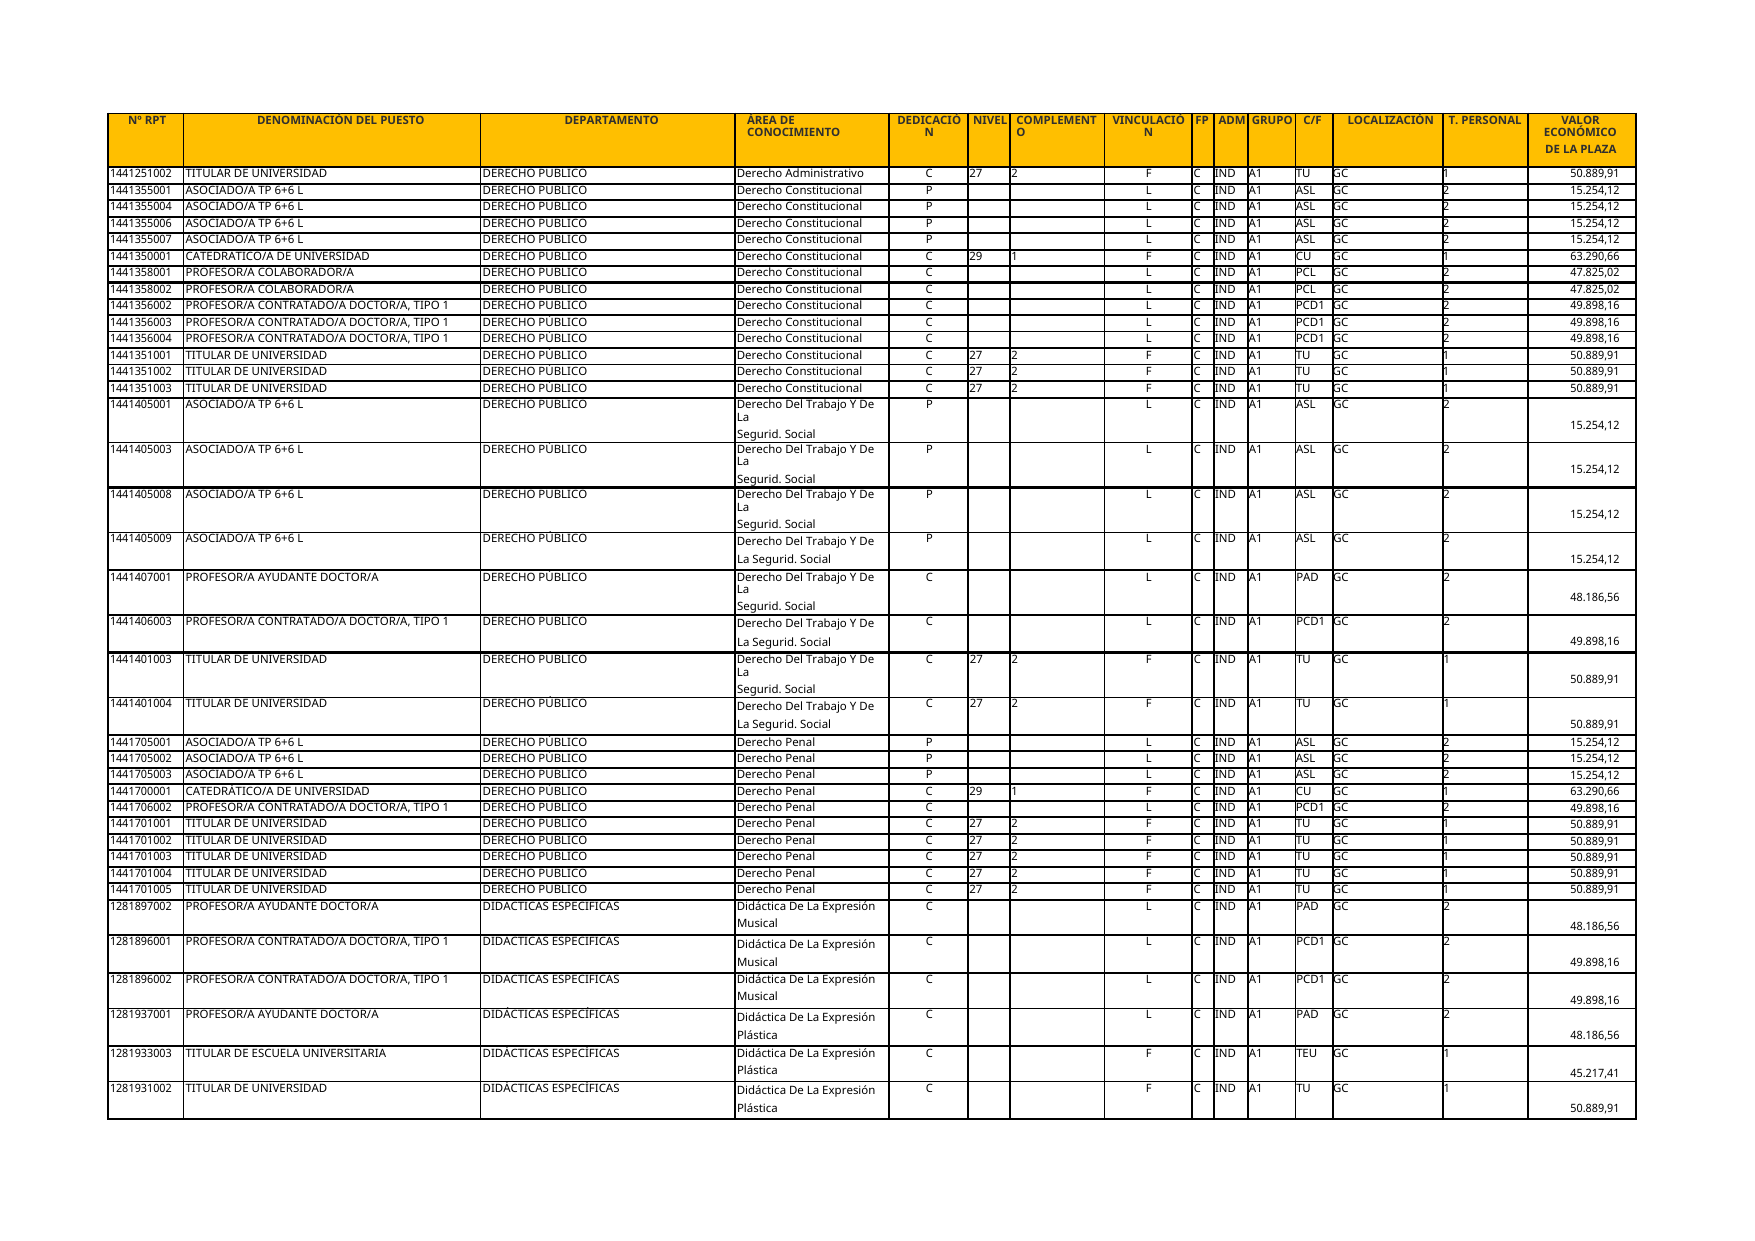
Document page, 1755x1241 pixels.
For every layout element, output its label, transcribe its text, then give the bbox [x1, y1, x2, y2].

table_cell F [1105, 868, 1191, 882]
table_cell ASOCIADO/A TP 6+6 L [184, 489, 480, 531]
table_cell GC [1334, 936, 1442, 972]
table_cell L [1105, 1009, 1191, 1045]
table_cell 1281933003 [109, 1047, 183, 1081]
table_cell [969, 736, 1009, 750]
table_cell 29 [969, 785, 1009, 800]
table_cell 1 [1444, 654, 1527, 696]
table_cell F [1105, 851, 1191, 866]
table_cell PAD [1296, 901, 1332, 934]
table_cell C [1193, 349, 1213, 364]
table_cell A1 [1249, 399, 1295, 442]
table_cell 27 [969, 382, 1009, 397]
table_cell TITULAR DE UNIVERSIDAD [184, 835, 480, 849]
table_cell IND [1215, 974, 1247, 1007]
table_cell GC [1334, 868, 1442, 882]
table_cell F [1105, 835, 1191, 849]
table_cell 15.254,12 [1529, 736, 1635, 750]
table_cell C [1193, 769, 1213, 783]
table_cell [969, 316, 1009, 331]
table_cell F [1105, 1082, 1191, 1118]
table_cell GC [1334, 382, 1442, 397]
table_cell 49.898,16 [1529, 616, 1635, 651]
table_cell IND [1215, 533, 1247, 569]
table_cell C [1193, 316, 1213, 331]
table_cell A1 [1249, 349, 1295, 364]
table_cell 1441355007 [109, 234, 183, 248]
table_cell GC [1334, 736, 1442, 750]
table_cell F [1105, 1047, 1191, 1081]
table_cell TU [1296, 818, 1332, 833]
table_cell ASL [1296, 533, 1332, 569]
table_cell DERECHO PÚBLICO [481, 851, 734, 866]
table_cell A1 [1249, 974, 1295, 1007]
table_cell C [1193, 654, 1213, 696]
table_cell 27 [969, 698, 1009, 734]
table_cell GC [1334, 399, 1442, 442]
table_cell C [1193, 399, 1213, 442]
table_cell Derecho Constitucional [736, 300, 888, 314]
table_cell Derecho Penal [736, 884, 888, 898]
table_cell DERECHO PÚBLICO [481, 316, 734, 331]
table_cell ASOCIADO/A TP 6+6 L [184, 399, 480, 442]
table_cell PROFESOR/A CONTRATADO/A DOCTOR/A, TIPO 1 [184, 300, 480, 314]
table_cell Derecho Constitucional [736, 349, 888, 364]
table_cell [969, 284, 1009, 298]
table_cell [1011, 300, 1104, 314]
table_cell 1441251002 [109, 168, 183, 183]
table_cell L [1105, 901, 1191, 934]
table_cell DERECHO PÚBLICO [481, 332, 734, 347]
table_cell PROFESOR/A CONTRATADO/A DOCTOR/A, TIPO 1 [184, 802, 480, 816]
table_cell C [1193, 1082, 1213, 1118]
table_cell IND [1215, 201, 1247, 216]
table_cell 1441700001 [109, 785, 183, 800]
table_cell [969, 399, 1009, 442]
table_cell 2 [1444, 234, 1527, 248]
table_cell CU [1296, 251, 1332, 265]
table_cell A1 [1249, 300, 1295, 314]
table_cell ASOCIADO/A TP 6+6 L [184, 533, 480, 569]
table_cell 50.889,91 [1529, 168, 1635, 183]
table_cell IND [1215, 698, 1247, 734]
table_cell [969, 489, 1009, 531]
table_cell DERECHO PÚBLICO [481, 365, 734, 380]
table_cell DERECHO PÚBLICO [481, 769, 734, 783]
table_cell C [1193, 802, 1213, 816]
table_cell GC [1334, 974, 1442, 1007]
table_cell 2 [1011, 884, 1104, 898]
table_cell PROFESOR/A COLABORADOR/A [184, 267, 480, 281]
table_cell P [890, 201, 967, 216]
table_cell TU [1296, 698, 1332, 734]
table_cell 1 [1444, 1047, 1527, 1081]
table_cell DERECHO PÚBLICO [481, 382, 734, 397]
table_cell 2 [1011, 365, 1104, 380]
table_cell [969, 769, 1009, 783]
table_cell F [1105, 818, 1191, 833]
table_cell [1011, 736, 1104, 750]
table_cell Derecho Constitucional [736, 201, 888, 216]
table_cell PROFESOR/A CONTRATADO/A DOCTOR/A, TIPO 1 [184, 616, 480, 651]
table_cell DERECHO PÚBLICO [481, 752, 734, 767]
table_cell IND [1215, 185, 1247, 199]
table_cell GC [1334, 489, 1442, 531]
table_cell [969, 752, 1009, 767]
table_cell GC [1334, 168, 1442, 183]
table_cell F [1105, 698, 1191, 734]
table_cell DERECHO PÚBLICO [481, 218, 734, 232]
table_cell 1441358001 [109, 267, 183, 281]
table_cell [1011, 571, 1104, 614]
table_cell Didáctica De La Expresión Musical [736, 936, 888, 972]
table_cell [1011, 399, 1104, 442]
table_cell PCD1 [1296, 332, 1332, 347]
table_cell ASOCIADO/A TP 6+6 L [184, 218, 480, 232]
table_cell C [1193, 1009, 1213, 1045]
table_cell PROFESOR/A CONTRATADO/A DOCTOR/A, TIPO 1 [184, 316, 480, 331]
table_cell A1 [1249, 571, 1295, 614]
table_cell C [890, 251, 967, 265]
table_cell A1 [1249, 785, 1295, 800]
table_cell A1 [1249, 752, 1295, 767]
table_cell ASL [1296, 185, 1332, 199]
table_cell GC [1334, 533, 1442, 569]
table_cell 27 [969, 851, 1009, 866]
table_cell C [890, 349, 967, 364]
table_cell IND [1215, 868, 1247, 882]
table_cell 1441401003 [109, 654, 183, 696]
table_cell Didáctica De La Expresión Plástica [736, 1047, 888, 1081]
table_cell 1 [1444, 868, 1527, 882]
table_cell P [890, 489, 967, 531]
table_cell GC [1334, 769, 1442, 783]
table_cell GC [1334, 1009, 1442, 1045]
table_cell [969, 201, 1009, 216]
table_cell DERECHO PÚBLICO [481, 234, 734, 248]
table_cell P [890, 752, 967, 767]
table_cell TITULAR DE UNIVERSIDAD [184, 818, 480, 833]
table_cell IND [1215, 218, 1247, 232]
table_cell C [1193, 752, 1213, 767]
table_cell PROFESOR/A CONTRATADO/A DOCTOR/A, TIPO 1 [184, 936, 480, 972]
table_cell A1 [1249, 835, 1295, 849]
table_cell L [1105, 399, 1191, 442]
table_cell ASL [1296, 752, 1332, 767]
table_cell C [890, 300, 967, 314]
table_cell 50.889,91 [1529, 868, 1635, 882]
table_cell Derecho Del Trabajo Y De La Segurid. Social [736, 533, 888, 569]
table_cell [969, 185, 1009, 199]
table_cell 1281896002 [109, 974, 183, 1007]
table_cell 1441406003 [109, 616, 183, 651]
table_cell C [890, 316, 967, 331]
table_cell Derecho Penal [736, 802, 888, 816]
table_cell GC [1334, 802, 1442, 816]
table_cell IND [1215, 316, 1247, 331]
table_cell GC [1334, 201, 1442, 216]
table_cell A1 [1249, 769, 1295, 783]
table_cell 2 [1444, 443, 1527, 486]
table_cell TU [1296, 382, 1332, 397]
table_cell [969, 901, 1009, 934]
table_cell IND [1215, 752, 1247, 767]
table_cell L [1105, 234, 1191, 248]
table_cell C [1193, 936, 1213, 972]
table_cell Derecho Del Trabajo Y De La Segurid. Social [736, 616, 888, 651]
table_cell 50.889,91 [1529, 835, 1635, 849]
table_cell 1 [1444, 698, 1527, 734]
table_cell F [1105, 365, 1191, 380]
table_cell GC [1334, 267, 1442, 281]
table_cell TITULAR DE UNIVERSIDAD [184, 168, 480, 183]
table_cell [1011, 1082, 1104, 1118]
table_cell TITULAR DE UNIVERSIDAD [184, 654, 480, 696]
table_cell [1011, 218, 1104, 232]
table_cell 2 [1011, 382, 1104, 397]
table_cell Derecho Del Trabajo Y De La Segurid. Social [736, 489, 888, 531]
table_cell Derecho Constitucional [736, 267, 888, 281]
table_cell L [1105, 974, 1191, 1007]
table_cell 1441706002 [109, 802, 183, 816]
table_cell 15.254,12 [1529, 185, 1635, 199]
table_header DENOMINACIÓN DEL PUESTO [184, 114, 480, 166]
table_cell 27 [969, 818, 1009, 833]
table_cell 50.889,91 [1529, 654, 1635, 696]
table_cell 49.898,16 [1529, 936, 1635, 972]
table_cell 2 [1444, 185, 1527, 199]
table_cell L [1105, 201, 1191, 216]
table_cell DERECHO PÚBLICO [481, 802, 734, 816]
table_cell C [890, 654, 967, 696]
table_cell DERECHO PÚBLICO [481, 736, 734, 750]
table_cell PCD1 [1296, 300, 1332, 314]
table_cell PCD1 [1296, 316, 1332, 331]
table_cell C [1193, 201, 1213, 216]
table_cell IND [1215, 818, 1247, 833]
table_cell ASL [1296, 443, 1332, 486]
table_cell 1441705003 [109, 769, 183, 783]
table_cell DIDÁCTICAS ESPECÍFICAS [481, 901, 734, 934]
table_header Nº RPT [109, 114, 183, 166]
table_cell TITULAR DE UNIVERSIDAD [184, 851, 480, 866]
table_cell L [1105, 752, 1191, 767]
table_cell C [890, 835, 967, 849]
table_cell IND [1215, 168, 1247, 183]
table_cell DERECHO PÚBLICO [481, 201, 734, 216]
table_cell PROFESOR/A AYUDANTE DOCTOR/A [184, 571, 480, 614]
table_cell C [1193, 267, 1213, 281]
table_cell Didáctica De La Expresión Plástica [736, 1009, 888, 1045]
table_cell 1 [1444, 785, 1527, 800]
table_cell Derecho Del Trabajo Y De La Segurid. Social [736, 654, 888, 696]
table_cell [1011, 1047, 1104, 1081]
table_cell 1 [1444, 349, 1527, 364]
table_cell DERECHO PÚBLICO [481, 443, 734, 486]
table_cell TU [1296, 168, 1332, 183]
table_cell [1011, 616, 1104, 651]
table_cell C [890, 785, 967, 800]
table_cell 2 [1444, 267, 1527, 281]
table_cell P [890, 218, 967, 232]
table_cell [1011, 332, 1104, 347]
table_cell [1011, 316, 1104, 331]
table_cell L [1105, 802, 1191, 816]
table_cell C [1193, 284, 1213, 298]
table_cell L [1105, 489, 1191, 531]
table_cell GC [1334, 218, 1442, 232]
table_cell ASL [1296, 399, 1332, 442]
table_cell [1011, 936, 1104, 972]
table_cell 15.254,12 [1529, 201, 1635, 216]
table_cell Derecho Del Trabajo Y De La Segurid. Social [736, 443, 888, 486]
table_cell F [1105, 884, 1191, 898]
table_cell IND [1215, 835, 1247, 849]
table_cell C [1193, 382, 1213, 397]
table_cell GC [1334, 251, 1442, 265]
table_cell 50.889,91 [1529, 818, 1635, 833]
table_cell 47.825,02 [1529, 284, 1635, 298]
table_cell A1 [1249, 901, 1295, 934]
table_cell [969, 267, 1009, 281]
table_cell L [1105, 185, 1191, 199]
table_cell GC [1334, 851, 1442, 866]
table_cell [1011, 901, 1104, 934]
table_cell Derecho Constitucional [736, 332, 888, 347]
table_cell C [890, 868, 967, 882]
table_cell C [1193, 251, 1213, 265]
table_cell C [890, 332, 967, 347]
table_cell 1441358002 [109, 284, 183, 298]
table_cell 50.889,91 [1529, 349, 1635, 364]
table_cell Derecho Constitucional [736, 251, 888, 265]
table_cell C [1193, 218, 1213, 232]
table_cell 1 [1444, 1082, 1527, 1118]
table_cell [1011, 443, 1104, 486]
table_cell Derecho Penal [736, 785, 888, 800]
table_cell [969, 1009, 1009, 1045]
table_cell IND [1215, 1009, 1247, 1045]
table_cell DERECHO PÚBLICO [481, 399, 734, 442]
table_cell C [890, 901, 967, 934]
table_cell A1 [1249, 533, 1295, 569]
table_cell 15.254,12 [1529, 234, 1635, 248]
table_cell ASOCIADO/A TP 6+6 L [184, 234, 480, 248]
table_cell DERECHO PÚBLICO [481, 835, 734, 849]
table_cell A1 [1249, 168, 1295, 183]
table_cell TU [1296, 1082, 1332, 1118]
table_cell L [1105, 284, 1191, 298]
table_cell Derecho Administrativo [736, 168, 888, 183]
table_cell C [1193, 443, 1213, 486]
table_cell C [1193, 884, 1213, 898]
table_cell TITULAR DE UNIVERSIDAD [184, 868, 480, 882]
table_cell A1 [1249, 698, 1295, 734]
table_cell 1441701003 [109, 851, 183, 866]
table_cell IND [1215, 443, 1247, 486]
table_header C/F [1296, 114, 1332, 166]
table_cell CU [1296, 785, 1332, 800]
table_cell C [1193, 901, 1213, 934]
table_cell 1 [1444, 835, 1527, 849]
table_cell GC [1334, 835, 1442, 849]
table_cell 2 [1444, 616, 1527, 651]
table_cell 15.254,12 [1529, 443, 1635, 486]
table_cell C [890, 168, 967, 183]
table_cell L [1105, 267, 1191, 281]
table_cell A1 [1249, 218, 1295, 232]
table_cell 15.254,12 [1529, 489, 1635, 531]
table_cell F [1105, 382, 1191, 397]
table_cell [969, 936, 1009, 972]
table_cell F [1105, 785, 1191, 800]
table_cell C [890, 851, 967, 866]
table_cell Derecho Constitucional [736, 234, 888, 248]
table_cell P [890, 234, 967, 248]
table_cell [1011, 1009, 1104, 1045]
table_header LOCALIZACIÓN [1334, 114, 1442, 166]
table_cell PROFESOR/A AYUDANTE DOCTOR/A [184, 901, 480, 934]
table_cell A1 [1249, 284, 1295, 298]
table_header NIVEL [969, 114, 1009, 166]
table_cell 1441701001 [109, 818, 183, 833]
table_cell 2 [1011, 654, 1104, 696]
table_cell IND [1215, 936, 1247, 972]
table_cell 2 [1444, 752, 1527, 767]
table_cell 1 [1444, 884, 1527, 898]
table_cell 27 [969, 835, 1009, 849]
table_cell L [1105, 218, 1191, 232]
table_cell 48.186,56 [1529, 901, 1635, 934]
table_cell A1 [1249, 382, 1295, 397]
table_cell C [1193, 234, 1213, 248]
table_cell C [890, 616, 967, 651]
table_cell [969, 234, 1009, 248]
table_cell IND [1215, 802, 1247, 816]
table_cell A1 [1249, 818, 1295, 833]
table_cell C [1193, 868, 1213, 882]
table_header DEDICACIÓN [890, 114, 967, 166]
table_cell 1 [1444, 251, 1527, 265]
table_cell 1 [1011, 251, 1104, 265]
table_cell [969, 974, 1009, 1007]
table_cell ASOCIADO/A TP 6+6 L [184, 443, 480, 486]
table_cell A1 [1249, 736, 1295, 750]
table_cell GC [1334, 1082, 1442, 1118]
table_cell DERECHO PÚBLICO [481, 251, 734, 265]
table_cell A1 [1249, 936, 1295, 972]
table_cell A1 [1249, 851, 1295, 866]
table_cell GC [1334, 365, 1442, 380]
table_cell [969, 1082, 1009, 1118]
table_cell DERECHO PÚBLICO [481, 868, 734, 882]
table_cell DERECHO PÚBLICO [481, 489, 734, 531]
table_cell Derecho Penal [736, 851, 888, 866]
table_cell Derecho Constitucional [736, 284, 888, 298]
table_cell F [1105, 654, 1191, 696]
table_cell Derecho Penal [736, 769, 888, 783]
table_cell [1011, 234, 1104, 248]
table_cell ASL [1296, 201, 1332, 216]
table_cell 1441355001 [109, 185, 183, 199]
table_cell 1 [1444, 168, 1527, 183]
table_cell C [1193, 571, 1213, 614]
table_cell CATEDRÁTICO/A DE UNIVERSIDAD [184, 251, 480, 265]
table_cell C [1193, 616, 1213, 651]
table_cell C [890, 1047, 967, 1081]
table_cell Derecho Penal [736, 835, 888, 849]
table_cell Derecho Penal [736, 736, 888, 750]
table_header T. PERSONAL [1444, 114, 1527, 166]
table_cell Derecho Del Trabajo Y De La Segurid. Social [736, 571, 888, 614]
table_cell 1 [1444, 365, 1527, 380]
table_header VALOR ECONÓMICO DE LA PLAZA [1529, 114, 1635, 166]
table_cell GC [1334, 785, 1442, 800]
table_cell A1 [1249, 868, 1295, 882]
table_cell TU [1296, 884, 1332, 898]
table_cell Didáctica De La Expresión Plástica [736, 1082, 888, 1118]
table_cell A1 [1249, 365, 1295, 380]
table_cell IND [1215, 251, 1247, 265]
table_cell [1011, 185, 1104, 199]
table_cell 1281931002 [109, 1082, 183, 1118]
table_cell 50.889,91 [1529, 851, 1635, 866]
table_cell ASOCIADO/A TP 6+6 L [184, 752, 480, 767]
table_cell GC [1334, 884, 1442, 898]
table_cell 1281897002 [109, 901, 183, 934]
table_cell DERECHO PÚBLICO [481, 785, 734, 800]
table_cell [1011, 489, 1104, 531]
table_cell [969, 533, 1009, 569]
table_cell 49.898,16 [1529, 316, 1635, 331]
table_cell A1 [1249, 201, 1295, 216]
table_cell C [1193, 974, 1213, 1007]
table_cell C [1193, 168, 1213, 183]
table_cell GC [1334, 698, 1442, 734]
table_cell CATEDRÁTICO/A DE UNIVERSIDAD [184, 785, 480, 800]
table_cell P [890, 185, 967, 199]
table_header VINCULACIÓN [1105, 114, 1191, 166]
table_cell [1011, 752, 1104, 767]
table_cell 27 [969, 884, 1009, 898]
table_cell [1011, 802, 1104, 816]
table_cell 1441405008 [109, 489, 183, 531]
table_cell [969, 1047, 1009, 1081]
table_cell DERECHO PÚBLICO [481, 267, 734, 281]
table_cell 1441355006 [109, 218, 183, 232]
table_cell DERECHO PÚBLICO [481, 698, 734, 734]
table_cell 2 [1444, 300, 1527, 314]
table_cell A1 [1249, 654, 1295, 696]
table_cell 49.898,16 [1529, 802, 1635, 816]
table_cell TITULAR DE UNIVERSIDAD [184, 698, 480, 734]
table_cell C [1193, 818, 1213, 833]
table_header ADM [1215, 114, 1247, 166]
table_cell A1 [1249, 802, 1295, 816]
table_cell A1 [1249, 332, 1295, 347]
table_cell A1 [1249, 267, 1295, 281]
table_cell 1441351001 [109, 349, 183, 364]
table_cell Derecho Penal [736, 868, 888, 882]
table_cell A1 [1249, 1047, 1295, 1081]
table_header COMPLEMENTO [1011, 114, 1104, 166]
table_cell C [1193, 365, 1213, 380]
table_cell ASL [1296, 769, 1332, 783]
table_cell L [1105, 736, 1191, 750]
table_cell A1 [1249, 234, 1295, 248]
table_header DEPARTAMENTO [481, 114, 734, 166]
table_cell DIDÁCTICAS ESPECÍFICAS [481, 1047, 734, 1081]
table_cell 1281937001 [109, 1009, 183, 1045]
table_cell C [1193, 533, 1213, 569]
table_cell TU [1296, 835, 1332, 849]
table_cell Derecho Constitucional [736, 365, 888, 380]
table_cell 1441405003 [109, 443, 183, 486]
table_cell GC [1334, 234, 1442, 248]
table_cell 1441705002 [109, 752, 183, 767]
table_cell DERECHO PÚBLICO [481, 168, 734, 183]
table_cell IND [1215, 1047, 1247, 1081]
table_cell IND [1215, 901, 1247, 934]
table_cell GC [1334, 654, 1442, 696]
table_cell 48.186,56 [1529, 571, 1635, 614]
table_cell IND [1215, 571, 1247, 614]
table_cell 2 [1011, 835, 1104, 849]
table_cell PROFESOR/A AYUDANTE DOCTOR/A [184, 1009, 480, 1045]
table_cell IND [1215, 365, 1247, 380]
table_cell DIDÁCTICAS ESPECÍFICAS [481, 1009, 734, 1045]
table_cell [1011, 267, 1104, 281]
table_cell L [1105, 936, 1191, 972]
table_cell GC [1334, 332, 1442, 347]
table_cell 2 [1444, 802, 1527, 816]
table_cell Derecho Constitucional [736, 382, 888, 397]
table_cell C [1193, 851, 1213, 866]
table_cell 1 [1444, 851, 1527, 866]
table_cell C [1193, 332, 1213, 347]
table_cell GC [1334, 818, 1442, 833]
table_cell DERECHO PÚBLICO [481, 884, 734, 898]
table_cell P [890, 533, 967, 569]
table_cell C [1193, 300, 1213, 314]
table_cell Derecho Del Trabajo Y De La Segurid. Social [736, 698, 888, 734]
table_cell 1441405001 [109, 399, 183, 442]
table_cell IND [1215, 884, 1247, 898]
table_cell 1441705001 [109, 736, 183, 750]
table_cell F [1105, 251, 1191, 265]
table_cell PROFESOR/A COLABORADOR/A [184, 284, 480, 298]
table_cell 1441405009 [109, 533, 183, 569]
table_cell 2 [1444, 332, 1527, 347]
table_cell 1 [1444, 818, 1527, 833]
table_cell Didáctica De La Expresión Musical [736, 901, 888, 934]
table_cell 15.254,12 [1529, 752, 1635, 767]
table_cell F [1105, 349, 1191, 364]
table_cell 2 [1444, 399, 1527, 442]
table_cell 1441350001 [109, 251, 183, 265]
table_cell 2 [1444, 974, 1527, 1007]
table_cell PAD [1296, 1009, 1332, 1045]
table_cell GC [1334, 300, 1442, 314]
table_cell A1 [1249, 443, 1295, 486]
table_cell IND [1215, 489, 1247, 531]
table_cell [969, 218, 1009, 232]
table_cell PCL [1296, 284, 1332, 298]
table_cell TU [1296, 349, 1332, 364]
table_cell IND [1215, 332, 1247, 347]
table_cell Derecho Constitucional [736, 316, 888, 331]
table_cell 2 [1444, 901, 1527, 934]
table_cell 15.254,12 [1529, 399, 1635, 442]
table_cell GC [1334, 616, 1442, 651]
table_cell C [890, 884, 967, 898]
table_cell [1011, 201, 1104, 216]
table_cell P [890, 443, 967, 486]
table_cell ASOCIADO/A TP 6+6 L [184, 185, 480, 199]
table_cell IND [1215, 267, 1247, 281]
table_cell TITULAR DE UNIVERSIDAD [184, 365, 480, 380]
table_cell [1011, 974, 1104, 1007]
table_cell C [890, 974, 967, 1007]
table_cell 2 [1444, 769, 1527, 783]
table_cell [969, 332, 1009, 347]
table_cell GC [1334, 571, 1442, 614]
table_cell DERECHO PÚBLICO [481, 571, 734, 614]
table_cell 27 [969, 365, 1009, 380]
table_cell C [1193, 835, 1213, 849]
table_cell TU [1296, 851, 1332, 866]
table_cell IND [1215, 851, 1247, 866]
table_cell 2 [1011, 818, 1104, 833]
table_cell Derecho Constitucional [736, 185, 888, 199]
table_cell 2 [1011, 698, 1104, 734]
table_cell 1 [1011, 785, 1104, 800]
table_cell L [1105, 616, 1191, 651]
table_header ÁREA DE CONOCIMIENTO [736, 114, 888, 166]
table_cell IND [1215, 300, 1247, 314]
table_cell 48.186,56 [1529, 1009, 1635, 1045]
table_cell PCL [1296, 267, 1332, 281]
table_cell Derecho Penal [736, 752, 888, 767]
table_cell P [890, 769, 967, 783]
table_cell P [890, 736, 967, 750]
table_cell TITULAR DE UNIVERSIDAD [184, 884, 480, 898]
table_cell A1 [1249, 884, 1295, 898]
table_cell DERECHO PÚBLICO [481, 818, 734, 833]
table_cell A1 [1249, 1009, 1295, 1045]
table_cell PCD1 [1296, 936, 1332, 972]
table_cell [1011, 533, 1104, 569]
table_cell 2 [1011, 168, 1104, 183]
table_cell 15.254,12 [1529, 533, 1635, 569]
table_cell 2 [1444, 489, 1527, 531]
table_cell TU [1296, 365, 1332, 380]
table_cell A1 [1249, 316, 1295, 331]
table_cell F [1105, 168, 1191, 183]
table_cell C [890, 1009, 967, 1045]
table_cell 49.898,16 [1529, 300, 1635, 314]
table_cell DIDÁCTICAS ESPECÍFICAS [481, 936, 734, 972]
table_cell DERECHO PÚBLICO [481, 533, 734, 569]
table_cell L [1105, 443, 1191, 486]
table_cell A1 [1249, 1082, 1295, 1118]
table_cell C [890, 267, 967, 281]
table_cell C [890, 818, 967, 833]
table_cell [969, 802, 1009, 816]
table_cell DERECHO PÚBLICO [481, 616, 734, 651]
table_cell 15.254,12 [1529, 769, 1635, 783]
table_cell ASOCIADO/A TP 6+6 L [184, 201, 480, 216]
table_cell 2 [1444, 936, 1527, 972]
table_cell C [1193, 698, 1213, 734]
table_cell DERECHO PÚBLICO [481, 349, 734, 364]
table_cell A1 [1249, 616, 1295, 651]
table_cell DERECHO PÚBLICO [481, 300, 734, 314]
table_cell 2 [1011, 868, 1104, 882]
table_cell Derecho Constitucional [736, 218, 888, 232]
table_cell IND [1215, 769, 1247, 783]
table_cell 49.898,16 [1529, 974, 1635, 1007]
table_cell L [1105, 571, 1191, 614]
table_cell C [890, 1082, 967, 1118]
table_cell 1441356004 [109, 332, 183, 347]
table_cell 27 [969, 349, 1009, 364]
table_cell TU [1296, 654, 1332, 696]
table_cell ASL [1296, 489, 1332, 531]
table_cell ASL [1296, 218, 1332, 232]
table_cell ASL [1296, 736, 1332, 750]
table_cell Didáctica De La Expresión Musical [736, 974, 888, 1007]
table_cell 47.825,02 [1529, 267, 1635, 281]
table_header FP [1193, 114, 1213, 166]
table_header GRUPO [1249, 114, 1295, 166]
table_cell 50.889,91 [1529, 382, 1635, 397]
table_cell C [890, 365, 967, 380]
table_cell C [890, 802, 967, 816]
table_cell PROFESOR/A CONTRATADO/A DOCTOR/A, TIPO 1 [184, 974, 480, 1007]
table_cell 63.290,66 [1529, 251, 1635, 265]
table_cell 1441351003 [109, 382, 183, 397]
table_cell Derecho Del Trabajo Y De La Segurid. Social [736, 399, 888, 442]
table_cell 1441356002 [109, 300, 183, 314]
table_cell ASL [1296, 234, 1332, 248]
table_cell GC [1334, 284, 1442, 298]
table_cell GC [1334, 316, 1442, 331]
table_cell 1441355004 [109, 201, 183, 216]
table_cell [969, 443, 1009, 486]
table_cell 2 [1011, 851, 1104, 866]
table_cell 2 [1444, 218, 1527, 232]
table_cell L [1105, 300, 1191, 314]
table_cell ASOCIADO/A TP 6+6 L [184, 769, 480, 783]
table_cell L [1105, 316, 1191, 331]
table_cell IND [1215, 382, 1247, 397]
table_cell L [1105, 332, 1191, 347]
table_cell 1441701002 [109, 835, 183, 849]
table_cell 50.889,91 [1529, 1082, 1635, 1118]
table_cell C [890, 698, 967, 734]
table_cell ASOCIADO/A TP 6+6 L [184, 736, 480, 750]
table_cell GC [1334, 901, 1442, 934]
table_cell GC [1334, 443, 1442, 486]
table_cell IND [1215, 399, 1247, 442]
table_cell C [890, 382, 967, 397]
table_cell A1 [1249, 185, 1295, 199]
table_cell C [1193, 1047, 1213, 1081]
table_cell PAD [1296, 571, 1332, 614]
table_cell 27 [969, 168, 1009, 183]
table_cell C [1193, 185, 1213, 199]
table_cell TITULAR DE UNIVERSIDAD [184, 349, 480, 364]
table_cell GC [1334, 185, 1442, 199]
table_cell 1441701005 [109, 884, 183, 898]
table_cell IND [1215, 785, 1247, 800]
table_cell C [1193, 785, 1213, 800]
table_cell 29 [969, 251, 1009, 265]
table_cell 1441351002 [109, 365, 183, 380]
table_cell 49.898,16 [1529, 332, 1635, 347]
table_cell C [890, 571, 967, 614]
table_cell 2 [1444, 533, 1527, 569]
table_cell TITULAR DE ESCUELA UNIVERSITARIA [184, 1047, 480, 1081]
table_cell C [890, 284, 967, 298]
table_cell DIDÁCTICAS ESPECÍFICAS [481, 1082, 734, 1118]
table_cell TITULAR DE UNIVERSIDAD [184, 382, 480, 397]
table_cell TITULAR DE UNIVERSIDAD [184, 1082, 480, 1118]
table_cell C [1193, 489, 1213, 531]
table_cell 15.254,12 [1529, 218, 1635, 232]
table_cell IND [1215, 736, 1247, 750]
table_cell 2 [1011, 349, 1104, 364]
table_cell GC [1334, 752, 1442, 767]
table_cell DERECHO PÚBLICO [481, 654, 734, 696]
table_cell C [1193, 736, 1213, 750]
table_cell IND [1215, 1082, 1247, 1118]
table_cell P [890, 399, 967, 442]
table_cell 2 [1444, 1009, 1527, 1045]
table_cell 27 [969, 868, 1009, 882]
table_cell 2 [1444, 284, 1527, 298]
table_cell IND [1215, 654, 1247, 696]
table_cell 50.889,91 [1529, 884, 1635, 898]
table_cell 2 [1444, 736, 1527, 750]
table_cell 2 [1444, 571, 1527, 614]
table_cell 2 [1444, 316, 1527, 331]
table_cell 2 [1444, 201, 1527, 216]
table_cell PCD1 [1296, 802, 1332, 816]
table_cell DERECHO PÚBLICO [481, 185, 734, 199]
table_cell 1441701004 [109, 868, 183, 882]
table_cell C [890, 936, 967, 972]
table_cell 1281896001 [109, 936, 183, 972]
table_cell A1 [1249, 489, 1295, 531]
table_cell [1011, 284, 1104, 298]
table_cell Derecho Penal [736, 818, 888, 833]
table_cell 27 [969, 654, 1009, 696]
table_cell 45.217,41 [1529, 1047, 1635, 1081]
table_cell TEU [1296, 1047, 1332, 1081]
table_cell PCD1 [1296, 616, 1332, 651]
table_cell 1 [1444, 382, 1527, 397]
table_cell 50.889,91 [1529, 365, 1635, 380]
table_cell 1441407001 [109, 571, 183, 614]
table_cell [969, 571, 1009, 614]
table_cell 1441356003 [109, 316, 183, 331]
table_cell IND [1215, 234, 1247, 248]
table_cell GC [1334, 349, 1442, 364]
table_cell DERECHO PÚBLICO [481, 284, 734, 298]
table_cell 63.290,66 [1529, 785, 1635, 800]
table_cell DIDÁCTICAS ESPECÍFICAS [481, 974, 734, 1007]
table_cell PROFESOR/A CONTRATADO/A DOCTOR/A, TIPO 1 [184, 332, 480, 347]
table_cell TU [1296, 868, 1332, 882]
table_cell IND [1215, 284, 1247, 298]
table_cell L [1105, 769, 1191, 783]
table_cell [969, 300, 1009, 314]
table_cell [969, 616, 1009, 651]
table_cell IND [1215, 349, 1247, 364]
table_cell 50.889,91 [1529, 698, 1635, 734]
table_cell [1011, 769, 1104, 783]
table_cell L [1105, 533, 1191, 569]
table_cell GC [1334, 1047, 1442, 1081]
table_cell A1 [1249, 251, 1295, 265]
table_cell PCD1 [1296, 974, 1332, 1007]
table_cell IND [1215, 616, 1247, 651]
table_cell 1441401004 [109, 698, 183, 734]
